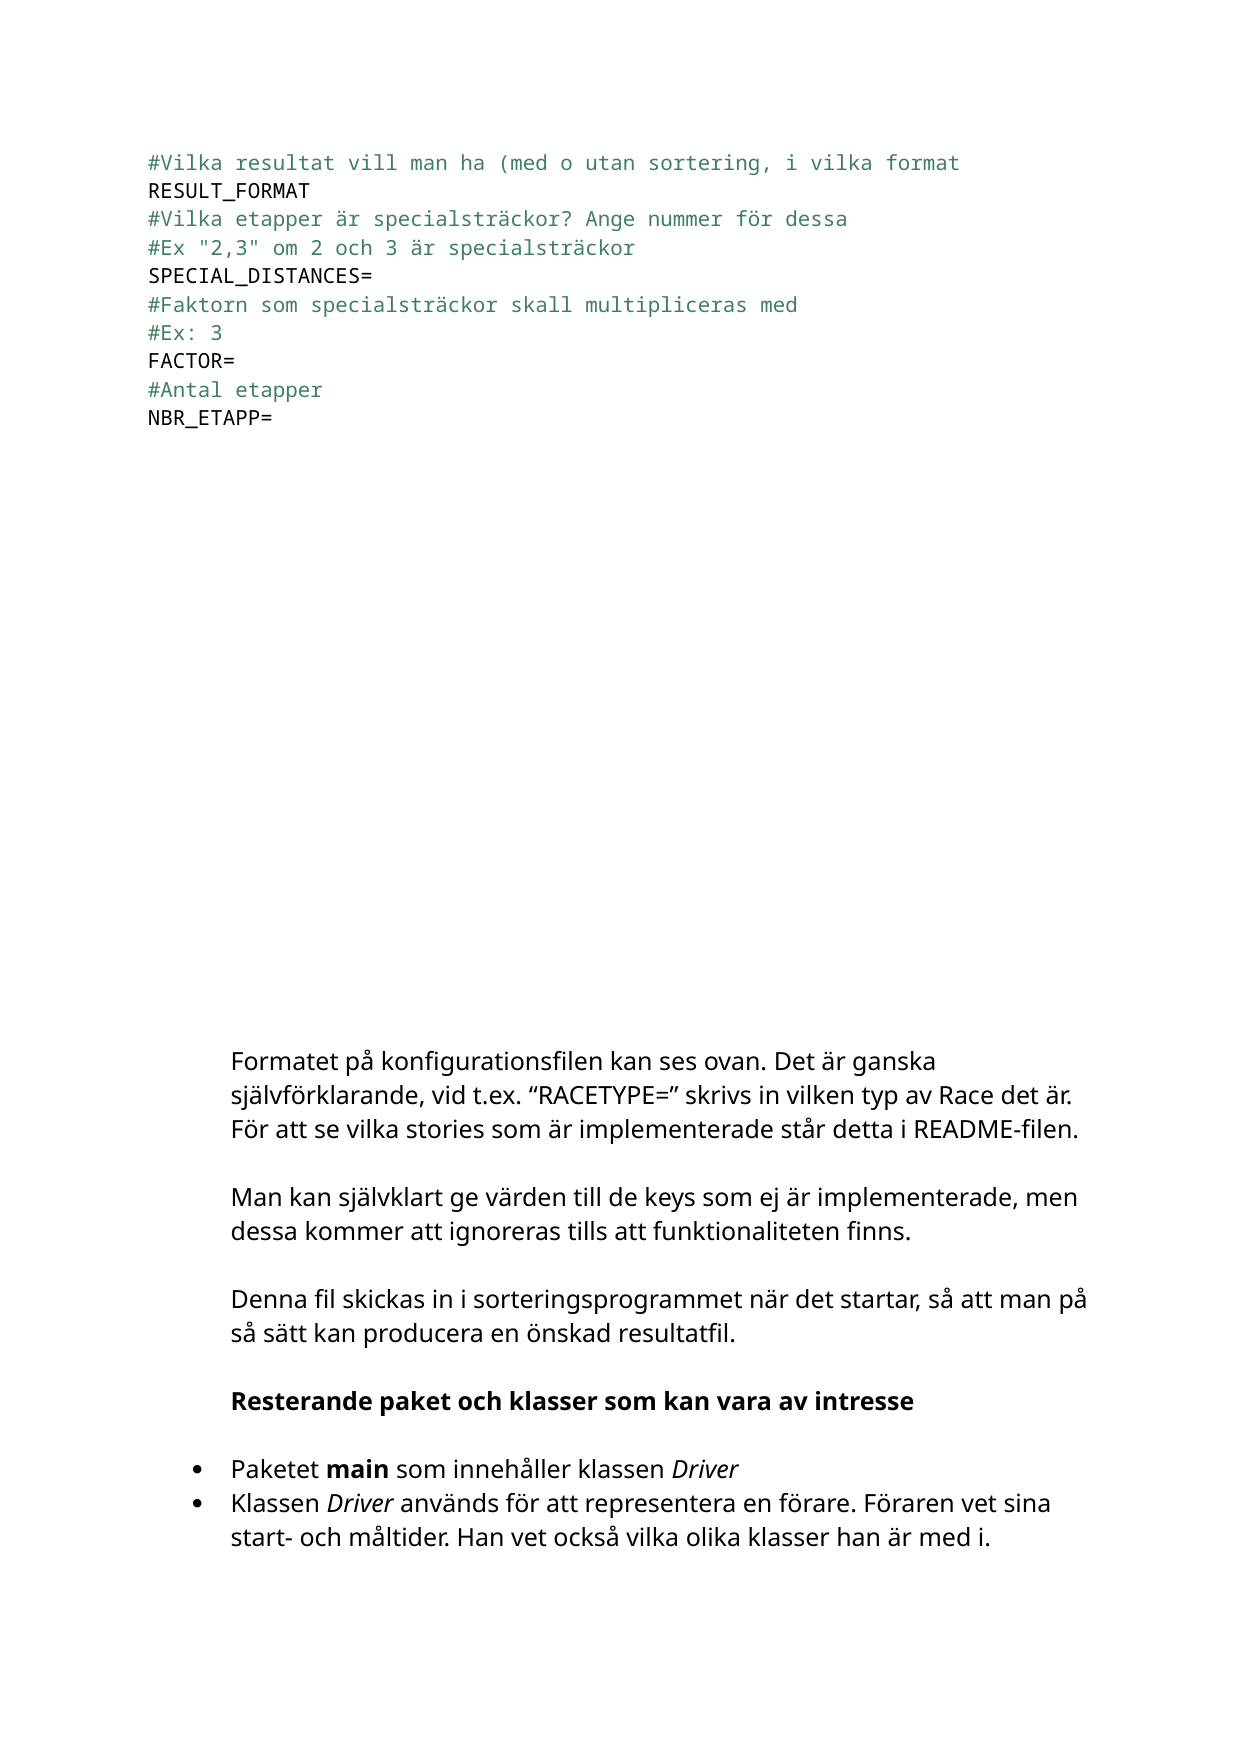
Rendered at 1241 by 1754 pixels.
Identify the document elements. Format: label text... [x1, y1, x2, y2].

list Klassen Driver används för att representera en förare. Föraren vet sina start- och måltider. Han vet också vilka olika klasser han är med i. [193, 1486, 1093, 1554]
text #Ex "2,3" om 2 och 3 är specialsträckor [148, 233, 1093, 261]
text #Faktorn som specialsträckor skall multipliceras med [148, 290, 1093, 318]
text RESULT_FORMAT [148, 176, 1093, 204]
text FACTOR= [148, 347, 1093, 375]
text #Vilka resultat vill man ha (med o utan sortering, i vilka format [148, 148, 1093, 176]
list Paketet main som innehåller klassen Driver [193, 1452, 1093, 1486]
text #Vilka etapper är specialsträckor? Ange nummer för dessa [148, 204, 1093, 233]
text #Ex: 3 [148, 318, 1093, 347]
list Formatet på konfigurationsfilen kan ses ovan. Det är ganska självförklarande, vid t.ex. “RACETYPE=” skrivs in vilken typ av Race det är. För att se vilka stories som är implementerade står detta i README-filen. Man kan självklart ge värden till de keys som ej är implementerade, men dessa kommer att ignoreras tills att funktionaliteten finns. Denna fil skickas in i sorteringsprogrammet när det startar, så att man på så sätt kan producera en önskad resultatfil. Resterande paket och klasser som kan vara av intresse [230, 1043, 1093, 1452]
text SPECIAL_DISTANCES= [148, 261, 1093, 290]
text NBR_ETAPP= [148, 403, 1093, 432]
text #Antal etapper [148, 375, 1093, 403]
